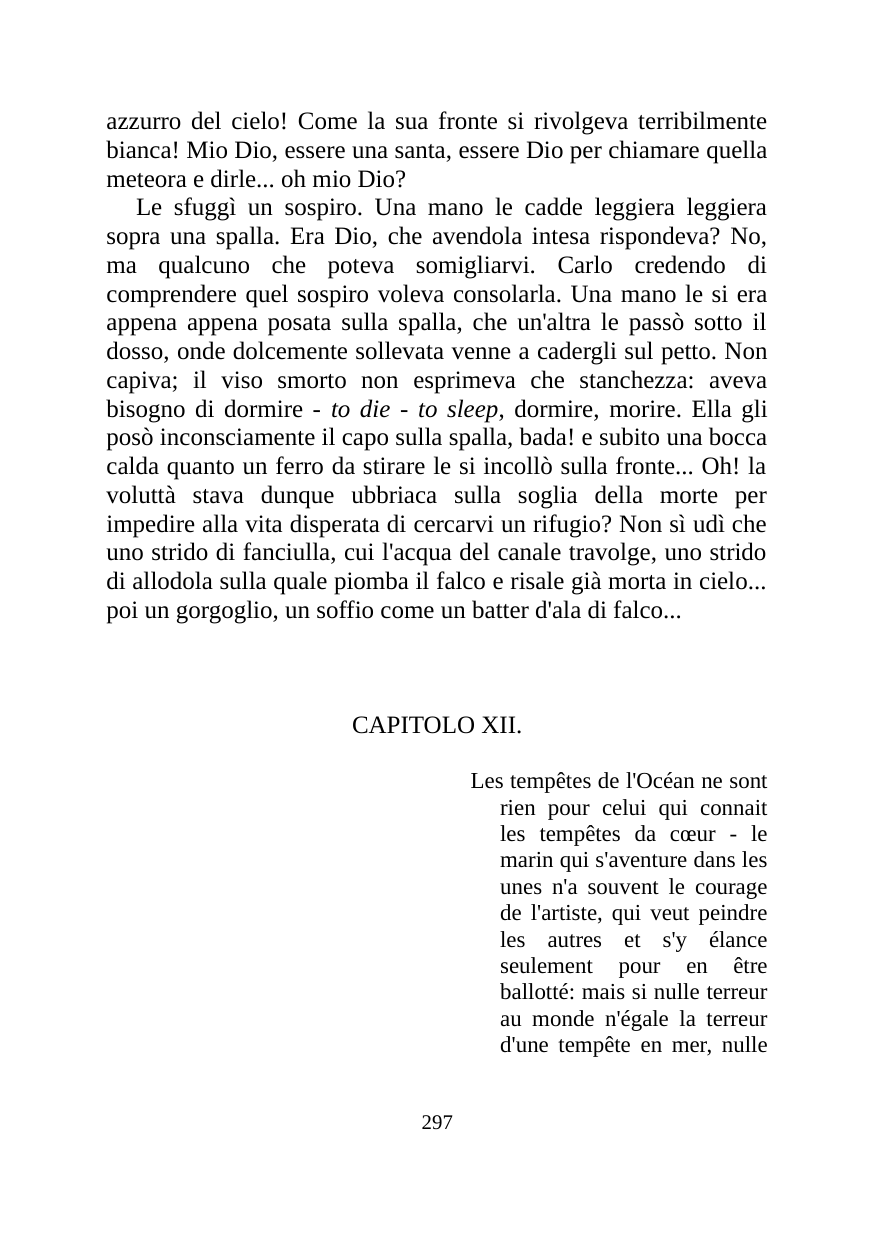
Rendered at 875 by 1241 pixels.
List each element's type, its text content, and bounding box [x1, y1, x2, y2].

text Le sfuggì un sospiro. Una mano le cadde leggiera leggiera sopra una spalla. Era Dio, che avendola intesa rispondeva? No, ma qualcuno che poteva somigliarvi. Carlo credendo di comprendere quel sospiro voleva consolarla. Una mano le si era appena appena posata sulla spalla, che un'altra le passò sotto il dosso, onde dolcemente sollevata venne a cadergli sul petto. Non capiva; il viso smorto non esprimeva che stanchezza: aveva bisogno di dormire - to die - to sleep, dormire, morire. Ella gli posò inconsciamente il capo sulla spalla, bada! e subito una bocca calda quanto un ferro da stirare le si incollò sulla fronte... Oh! la voluttà stava dunque ubbriaca sulla soglia della morte per impedire alla vita disperata di cercarvi un rifugio? Non sì udì che uno strido di fanciulla, cui l'acqua del canale travolge, uno strido di allodola sulla quale piomba il falco e risale già morta in cielo... poi un gorgoglio, un soffio come un batter d'ala di falco... [106, 192, 768, 624]
text CAPITOLO XII. [106, 710, 768, 739]
text azzurro del cielo! Come la sua fronte si rivolgeva terribilmente bianca! Mio Dio, essere una santa, essere Dio per chiamare quella meteora e dirle... oh mio Dio? [106, 106, 768, 192]
text Les tempêtes de l'Océan ne sont rien pour celui qui connait les tempêtes da cœur - le marin qui s'aventure dans les unes n'a souvent le courage de l'artiste, qui veut peindre les autres et s'y élance seulement pour en être ballotté: mais si nulle terreur au monde n'égale la terreur d'une tempête en mer, nulle [470, 767, 768, 1057]
